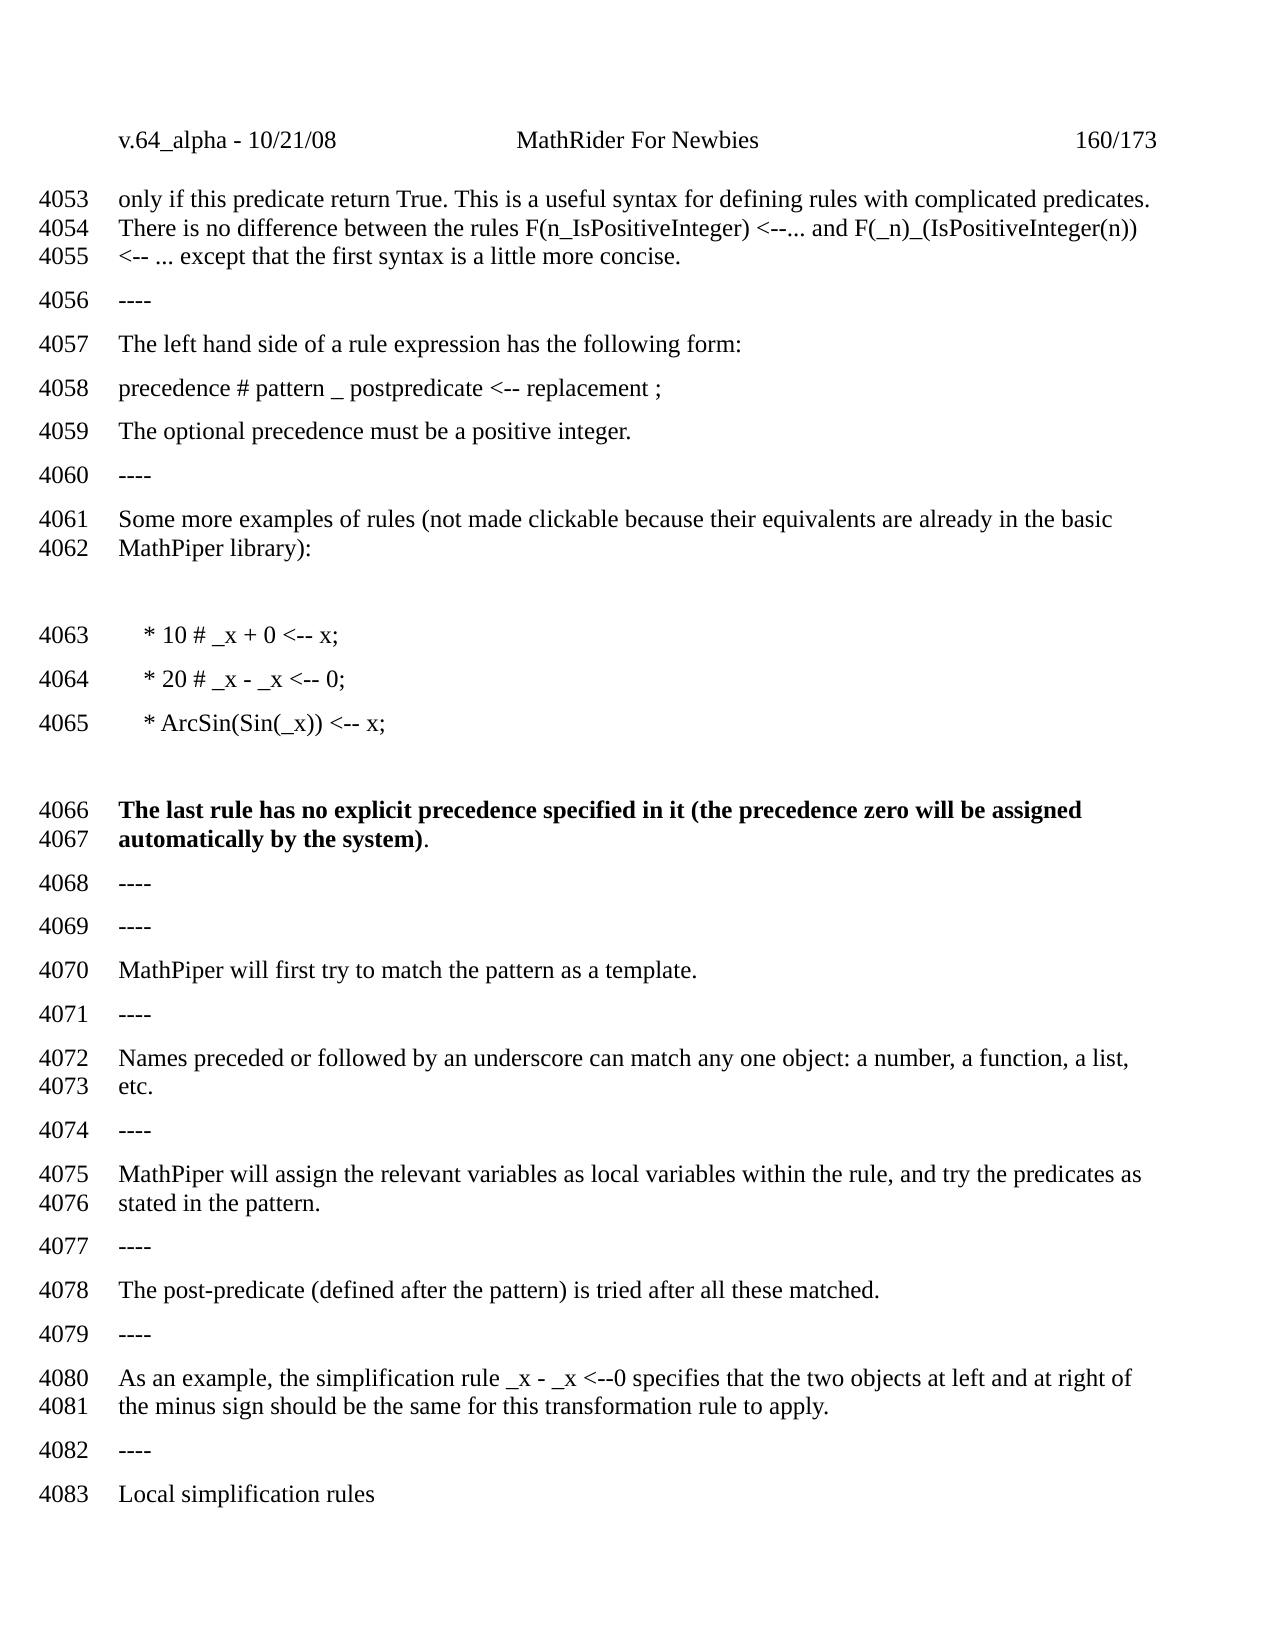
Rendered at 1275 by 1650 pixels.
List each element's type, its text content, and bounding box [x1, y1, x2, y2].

text ---- [118, 1231, 1157, 1260]
text ---- [118, 999, 1157, 1028]
text MathPiper will first try to match the pattern as a template. [118, 955, 1157, 984]
text ---- [118, 868, 1157, 896]
text ---- [118, 1319, 1157, 1348]
text MathPiper will assign the relevant variables as local variables within the rule, and try the predicates as stated in the pattern. [118, 1159, 1157, 1216]
text The post-predicate (defined after the pattern) is tried after all these matched. [118, 1275, 1157, 1304]
text The optional precedence must be a positive integer. [118, 416, 1157, 445]
text The last rule has no explicit precedence specified in it (the precedence zero will be assigned automatically by the system). [118, 795, 1157, 853]
text precedence # pattern _ postpredicate <-- replacement ; [118, 373, 1157, 401]
text * 10 # _x + 0 <-- x; [118, 620, 1157, 649]
text Local simplification rules [118, 1479, 1157, 1508]
text ---- [118, 1115, 1157, 1144]
text Names preceded or followed by an underscore can match any one object: a number, a function, a list, etc. [118, 1043, 1157, 1100]
text only if this predicate return True. This is a useful syntax for defining rules with complicated predicates. There is no difference between the rules F(n_IsPositiveInteger) <--... and F(_n)_(IsPositiveInteger(n)) <-- ... except that the first syntax is a little more concise. [118, 184, 1157, 270]
text * ArcSin(Sin(_x)) <-- x; [118, 708, 1157, 736]
text ---- [118, 1435, 1157, 1464]
text As an example, the simplification rule _x - _x <--0 specifies that the two objects at left and at right of the minus sign should be the same for this transformation rule to apply. [118, 1363, 1157, 1420]
text * 20 # _x - _x <-- 0; [118, 664, 1157, 693]
text Some more examples of rules (not made clickable because their equivalents are already in the basic MathPiper library): [118, 504, 1157, 561]
text ---- [118, 911, 1157, 940]
text The left hand side of a rule expression has the following form: [118, 329, 1157, 358]
text ---- [118, 285, 1157, 314]
text ---- [118, 460, 1157, 489]
